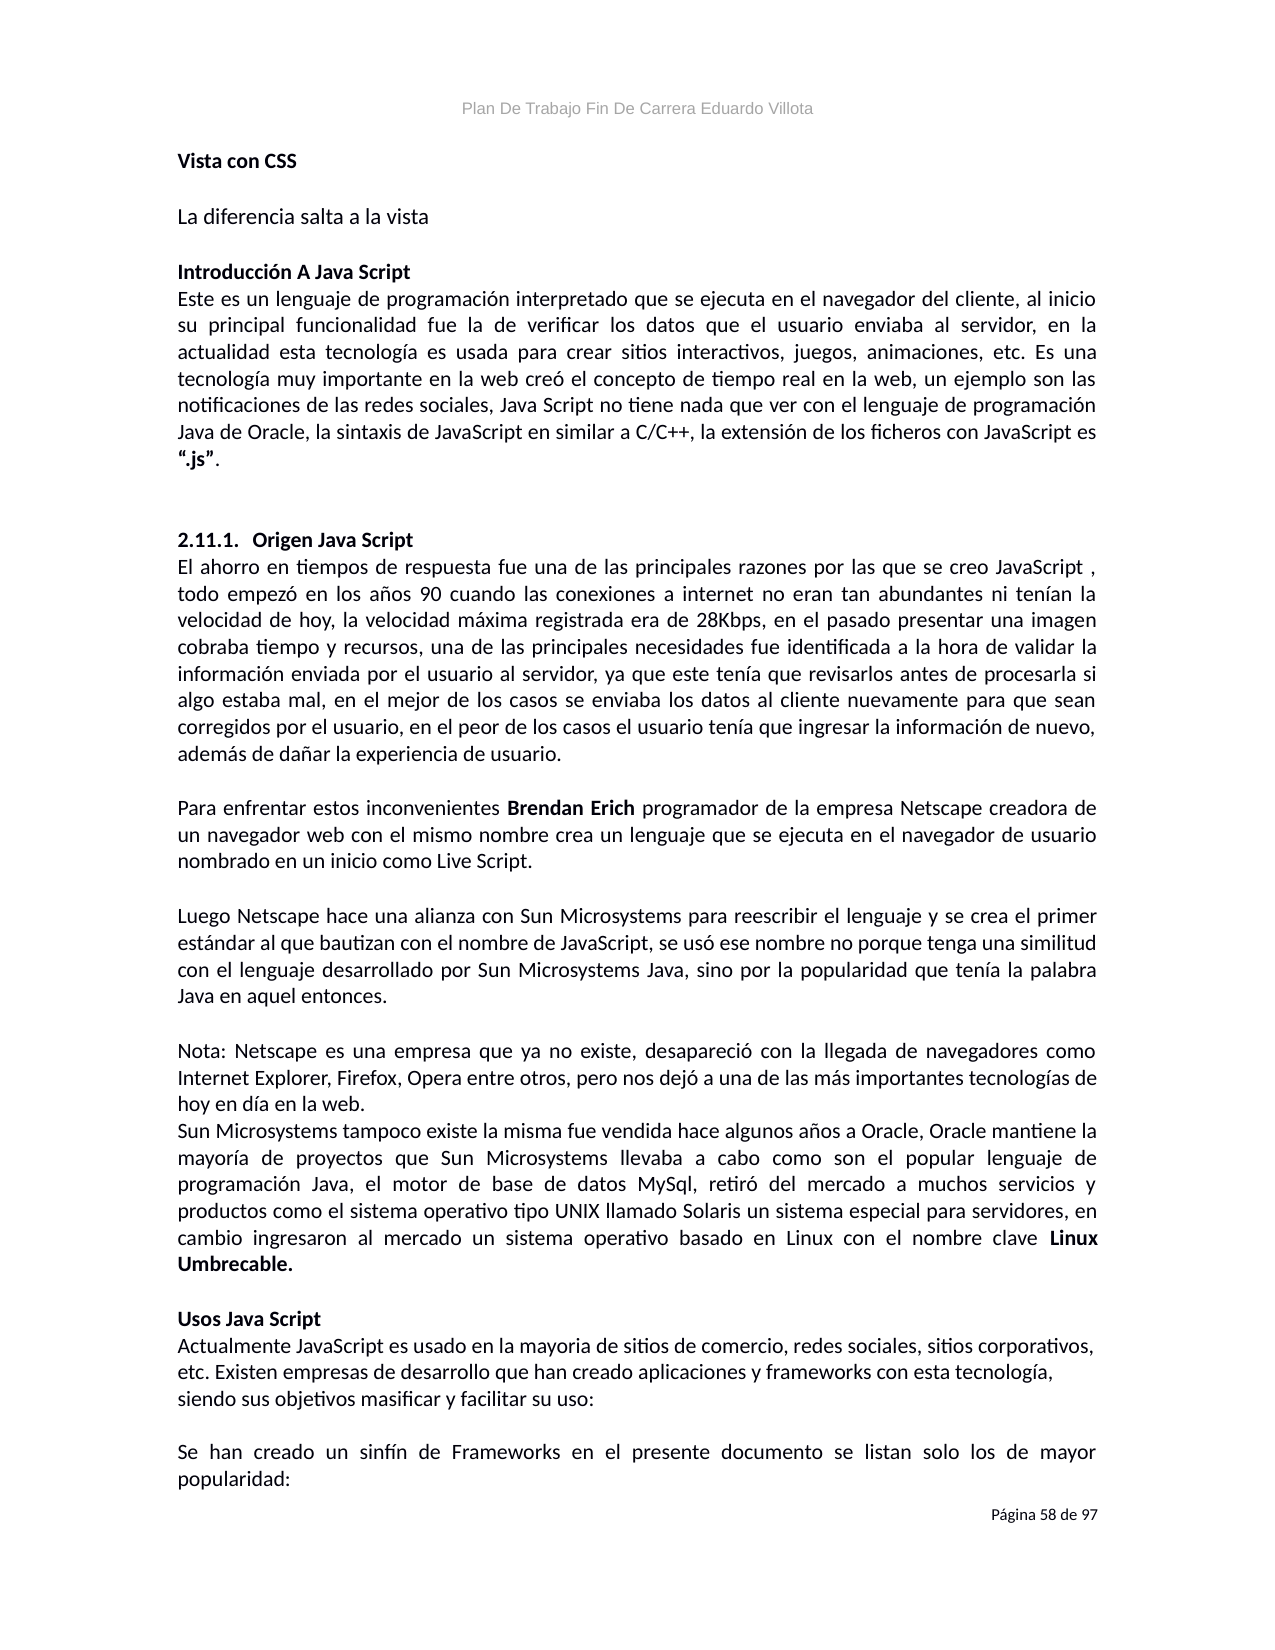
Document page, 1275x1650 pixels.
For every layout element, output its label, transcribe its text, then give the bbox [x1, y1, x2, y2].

text Sun Microsystems tampoco existe la misma fue vendida hace algunos años a Oracle, Oracle mantiene la mayoría de proyectos que Sun Microsystems llevaba a cabo como son el popular lenguaje de programación Java, el motor de base de datos MySql, retiró del mercado a muchos servicios y productos como el sistema operativo tipo UNIX llamado Solaris un sistema especial para servidores, en cambio ingresaron al mercado un sistema operativo basado en Linux con el nombre clave Linux Umbrecable. [177, 1117, 1098, 1277]
text Introducción A Java Script [177, 258, 1098, 285]
text Se han creado un sinfín de Frameworks en el presente documento se listan solo los de mayor popularidad: [177, 1438, 1098, 1492]
text Luego Netscape hace una alianza con Sun Microsystems para reescribir el lenguaje y se crea el primer estándar al que bautizan con el nombre de JavaScript, se usó ese nombre no porque tenga una similitud con el lenguaje desarrollado por Sun Microsystems Java, sino por la popularidad que tenía la palabra Java en aquel entonces. [177, 902, 1098, 1009]
text Para enfrentar estos inconvenientes Brendan Erich programador de la empresa Netscape creadora de un navegador web con el mismo nombre crea un lenguaje que se ejecuta en el navegador de usuario nombrado en un inicio como Live Script. [177, 794, 1098, 874]
text Vista con CSS [177, 148, 1098, 174]
text La diferencia salta a la vista [177, 202, 1098, 230]
text Usos Java Script [177, 1305, 1098, 1332]
text Actualmente JavaScript es usado en la mayoria de sitios de comercio, redes sociales, sitios corporativos, etc. Existen empresas de desarrollo que han creado aplicaciones y frameworks con esta tecnología, siendo sus objetivos masificar y facilitar su uso: [177, 1332, 1098, 1412]
text 2.11.1. Origen Java Script [177, 526, 1098, 553]
text El ahorro en tiempos de respuesta fue una de las principales razones por las que se creo JavaScript , todo empezó en los años 90 cuando las conexiones a internet no eran tan abundantes ni tenían la velocidad de hoy, la velocidad máxima registrada era de 28Kbps, en el pasado presentar una imagen cobraba tiempo y recursos, una de las principales necesidades fue identificada a la hora de validar la información enviada por el usuario al servidor, ya que este tenía que revisarlos antes de procesarla si algo estaba mal, en el mejor de los casos se enviaba los datos al cliente nuevamente para que sean corregidos por el usuario, en el peor de los casos el usuario tenía que ingresar la información de nuevo, además de dañar la experiencia de usuario. [177, 553, 1098, 766]
text Este es un lenguaje de programación interpretado que se ejecuta en el navegador del cliente, al inicio su principal funcionalidad fue la de verificar los datos que el usuario enviaba al servidor, en la actualidad esta tecnología es usada para crear sitios interactivos, juegos, animaciones, etc. Es una tecnología muy importante en la web creó el concepto de tiempo real en la web, un ejemplo son las notificaciones de las redes sociales, Java Script no tiene nada que ver con el lenguaje de programación Java de Oracle, la sintaxis de JavaScript en similar a C/C++, la extensión de los ficheros con JavaScript es “.js”. [177, 285, 1098, 472]
text Nota: Netscape es una empresa que ya no existe, desapareció con la llegada de navegadores como Internet Explorer, Firefox, Opera entre otros, pero nos dejó a una de las más importantes tecnologías de hoy en día en la web. [177, 1037, 1098, 1117]
